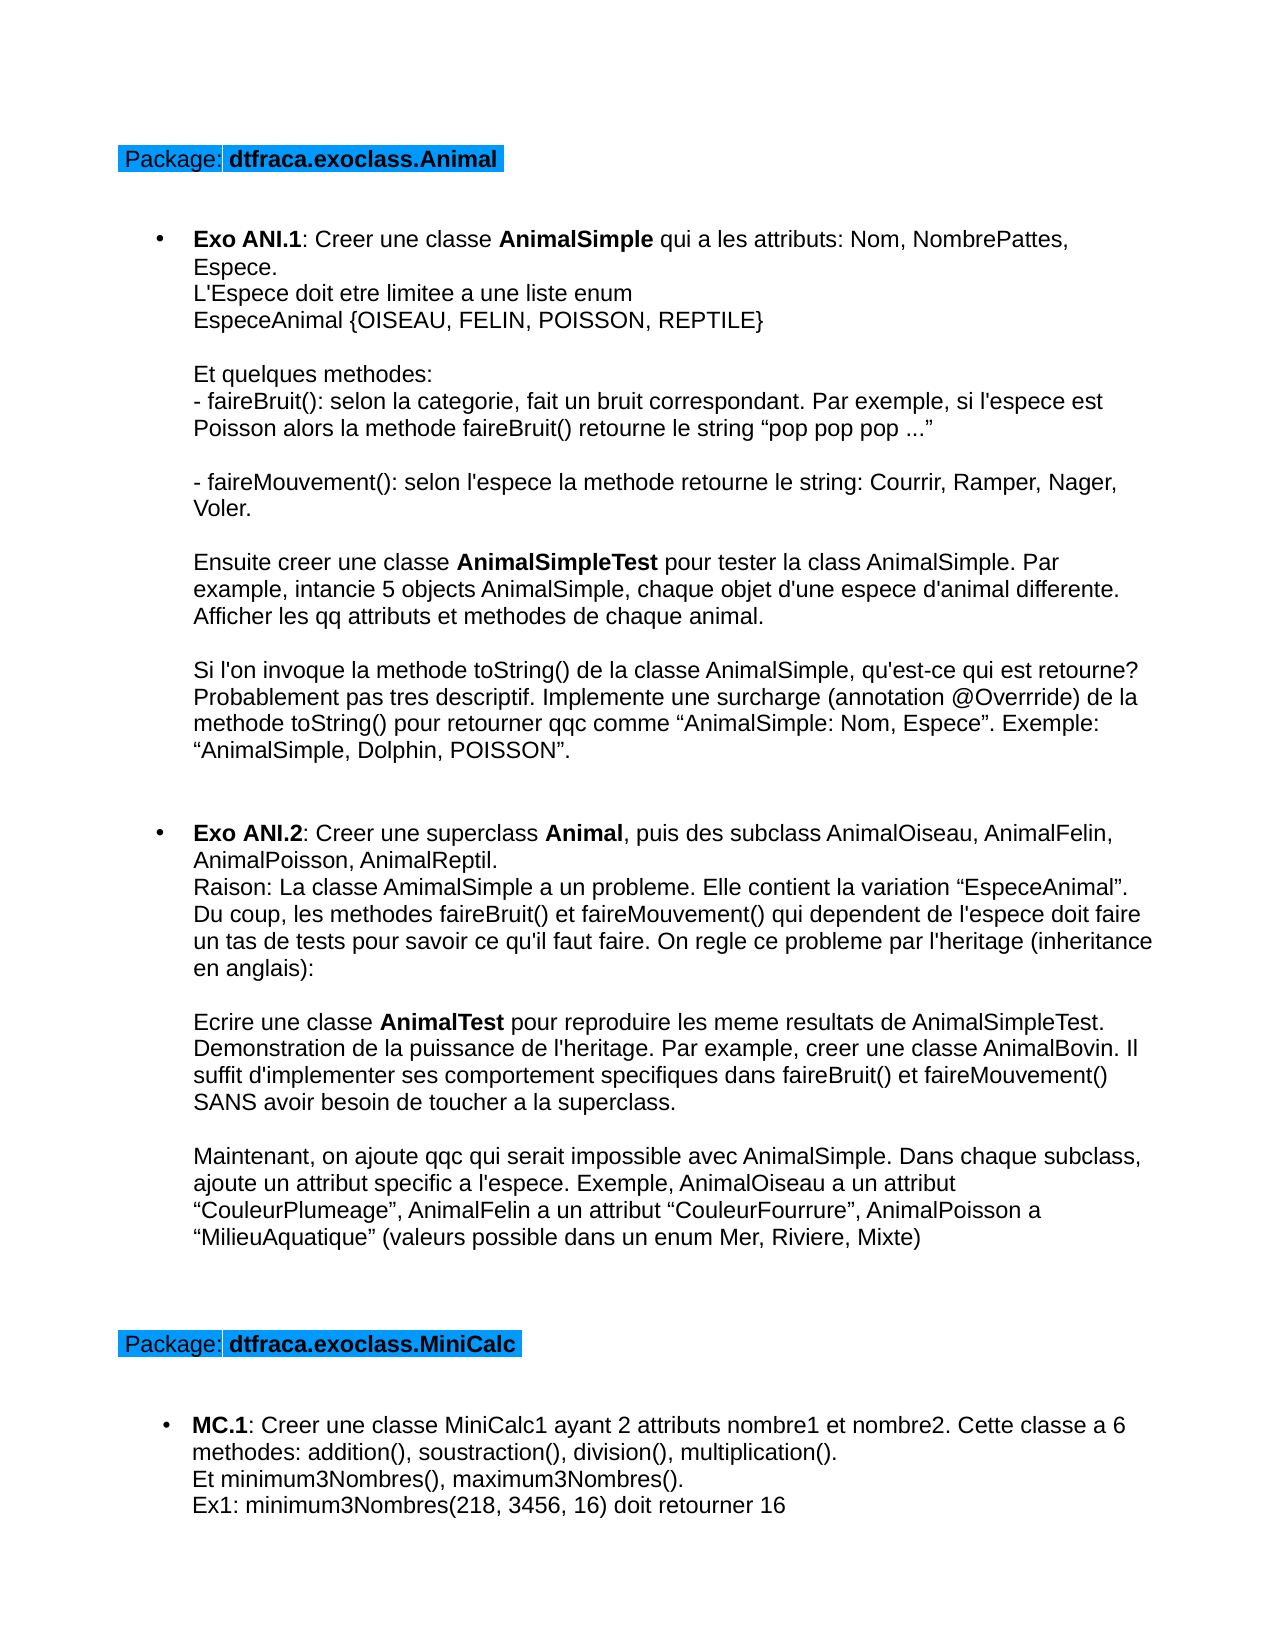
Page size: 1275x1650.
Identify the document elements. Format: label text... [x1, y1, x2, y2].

list Exo ANI.1: Creer une classe AnimalSimple qui a les attributs: Nom, NombrePattes, Espece. L'Espece doit etre limitee a une liste enum EspeceAnimal {OISEAU, FELIN, POISSON, REPTILE} Et quelques methodes: - faireBruit(): selon la categorie, fait un bruit correspondant. Par exemple, si l'espece est Poisson alors la methode faireBruit() retourne le string “pop pop pop ...” - faireMouvement(): selon l'espece la methode retourne le string: Courrir, Ramper, Nager, Voler. Ensuite creer une classe AnimalSimpleTest pour tester la class AnimalSimple. Par example, intancie 5 objects AnimalSimple, chaque objet d'une espece d'animal differente. Afficher les qq attributs et methodes de chaque animal. Si l'on invoque la methode toString() de la classe AnimalSimple, qu'est-ce qui est retourne? Probablement pas tres descriptif. Implemente une surcharge (annotation @Overrride) de la methode toString() pour retourner qqc comme “AnimalSimple: Nom, Espece”. Exemple: “AnimalSimple, Dolphin, POISSON”. [156, 226, 1157, 819]
list MC.1: Creer une classe MiniCalc1 ayant 2 attributs nombre1 et nombre2. Cette classe a 6 methodes: addition(), soustraction(), division(), multiplication(). Et minimum3Nombres(), maximum3Nombres(). Ex1: minimum3Nombres(218, 3456, 16) doit retourner 16 [162, 1411, 1157, 1519]
text Package: dtfraca.exoclass.Animal [118, 145, 1157, 172]
text Package: dtfraca.exoclass.MiniCalc [118, 1330, 1157, 1357]
list Exo ANI.2: Creer une superclass Animal, puis des subclass AnimalOiseau, AnimalFelin, AnimalPoisson, AnimalReptil. Raison: La classe AmimalSimple a un probleme. Elle contient la variation “EspeceAnimal”. Du coup, les methodes faireBruit() et faireMouvement() qui dependent de l'espece doit faire un tas de tests pour savoir ce qu'il faut faire. On regle ce probleme par l'heritage (inheritance en anglais): Ecrire une classe AnimalTest pour reproduire les meme resultats de AnimalSimpleTest. Demonstration de la puissance de l'heritage. Par example, creer une classe AnimalBovin. Il suffit d'implementer ses comportement specifiques dans faireBruit() et faireMouvement() SANS avoir besoin de toucher a la superclass. Maintenant, on ajoute qqc qui serait impossible avec AnimalSimple. Dans chaque subclass, ajoute un attribut specific a l'espece. Exemple, AnimalOiseau a un attribut “CouleurPlumeage”, AnimalFelin a un attribut “CouleurFourrure”, AnimalPoisson a “MilieuAquatique” (valeurs possible dans un enum Mer, Riviere, Mixte) [156, 819, 1157, 1250]
